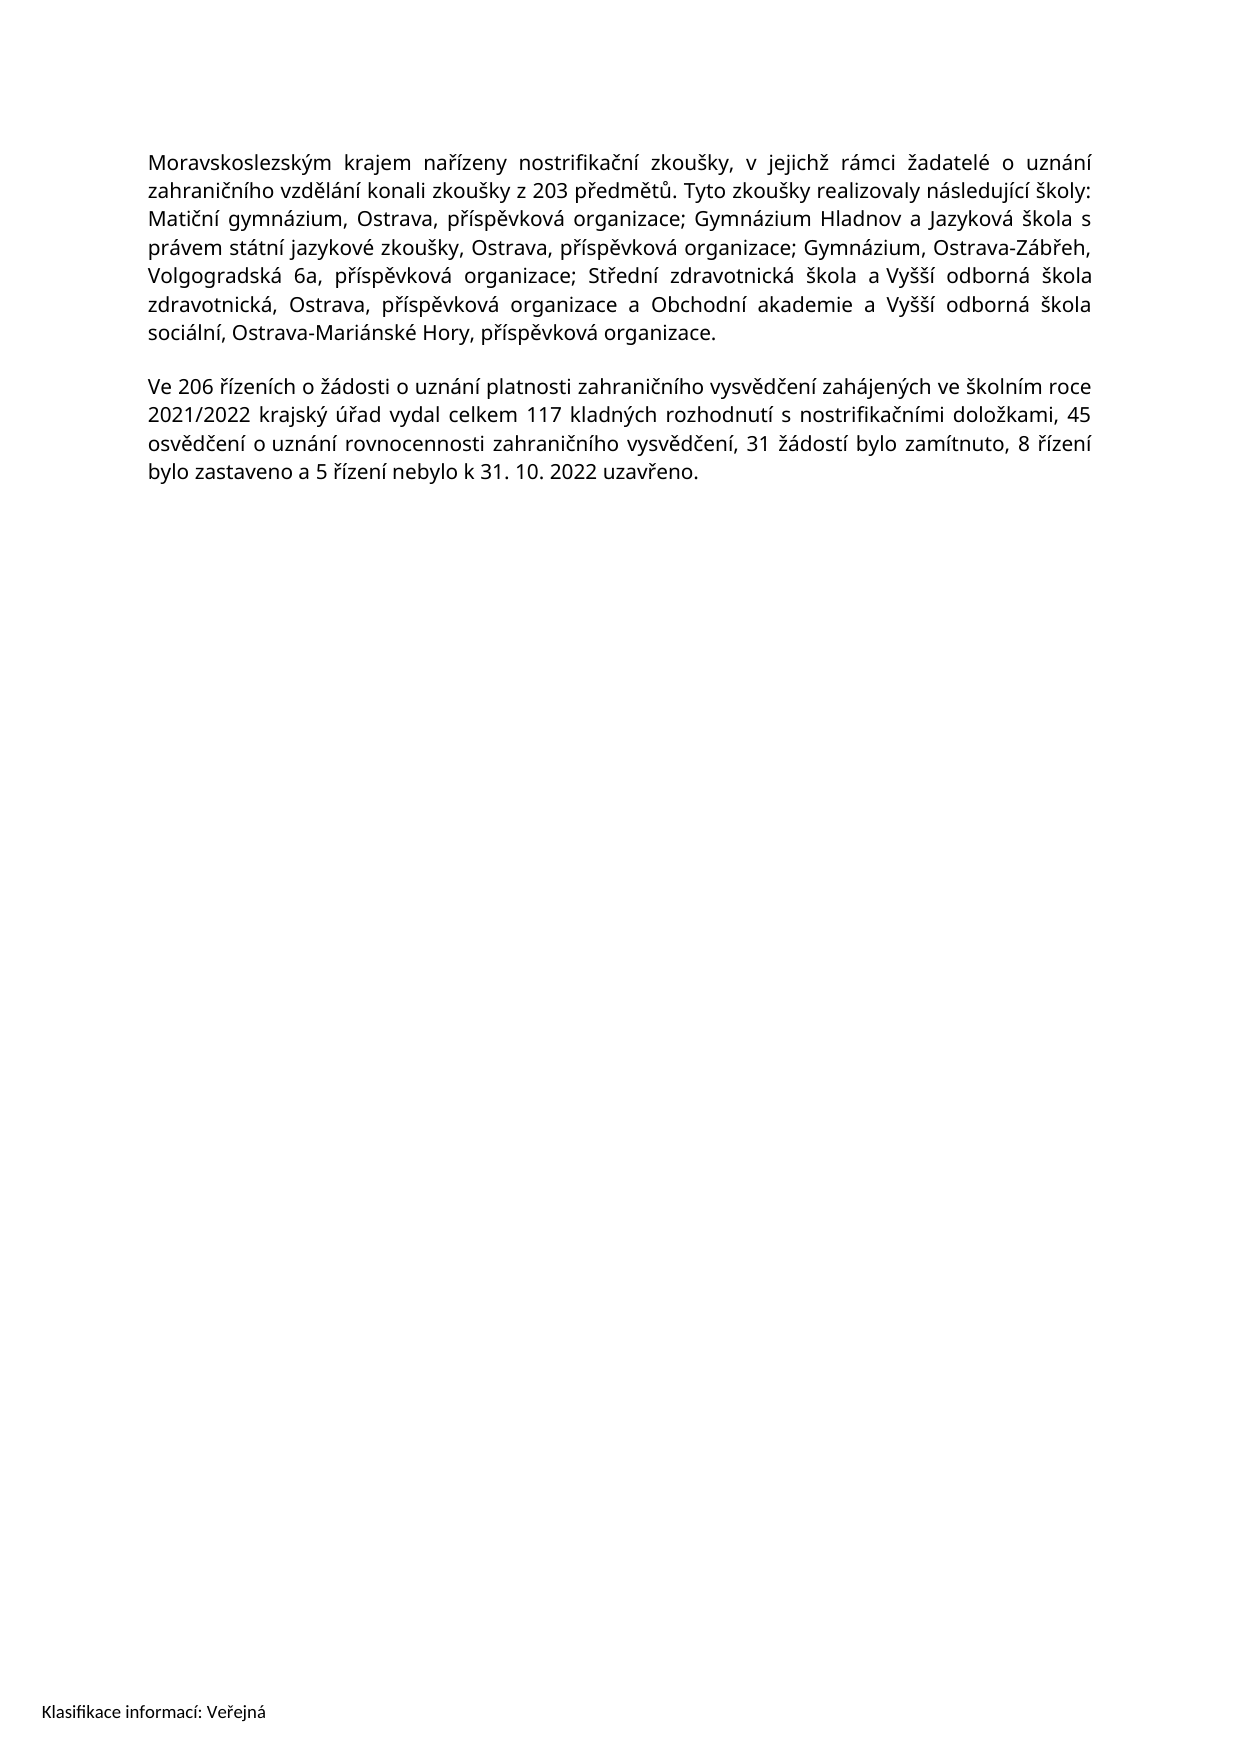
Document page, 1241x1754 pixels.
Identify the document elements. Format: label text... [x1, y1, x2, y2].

text Ve 206 řízeních o žádosti o uznání platnosti zahraničního vysvědčení zahájených ve školním roce 2021/2022 krajský úřad vydal celkem 117 kladných rozhodnutí s nostrifikačními doložkami, 45 osvědčení o uznání rovnocennosti zahraničního vysvědčení, 31 žádostí bylo zamítnuto, 8 řízení bylo zastaveno a 5 řízení nebylo k 31. 10. 2022 uzavřeno. [148, 372, 1092, 486]
text Moravskoslezským krajem nařízeny nostrifikační zkoušky, v jejichž rámci žadatelé o uznání zahraničního vzdělání konali zkoušky z 203 předmětů. Tyto zkoušky realizovaly následující školy: Matiční gymnázium, Ostrava, příspěvková organizace; Gymnázium Hladnov a Jazyková škola s právem státní jazykové zkoušky, Ostrava, příspěvková organizace; Gymnázium, Ostrava-Zábřeh, Volgogradská 6a, příspěvková organizace; Střední zdravotnická škola a Vyšší odborná škola zdravotnická, Ostrava, příspěvková organizace a Obchodní akademie a Vyšší odborná škola sociální, Ostrava-Mariánské Hory, příspěvková organizace. [148, 148, 1092, 347]
